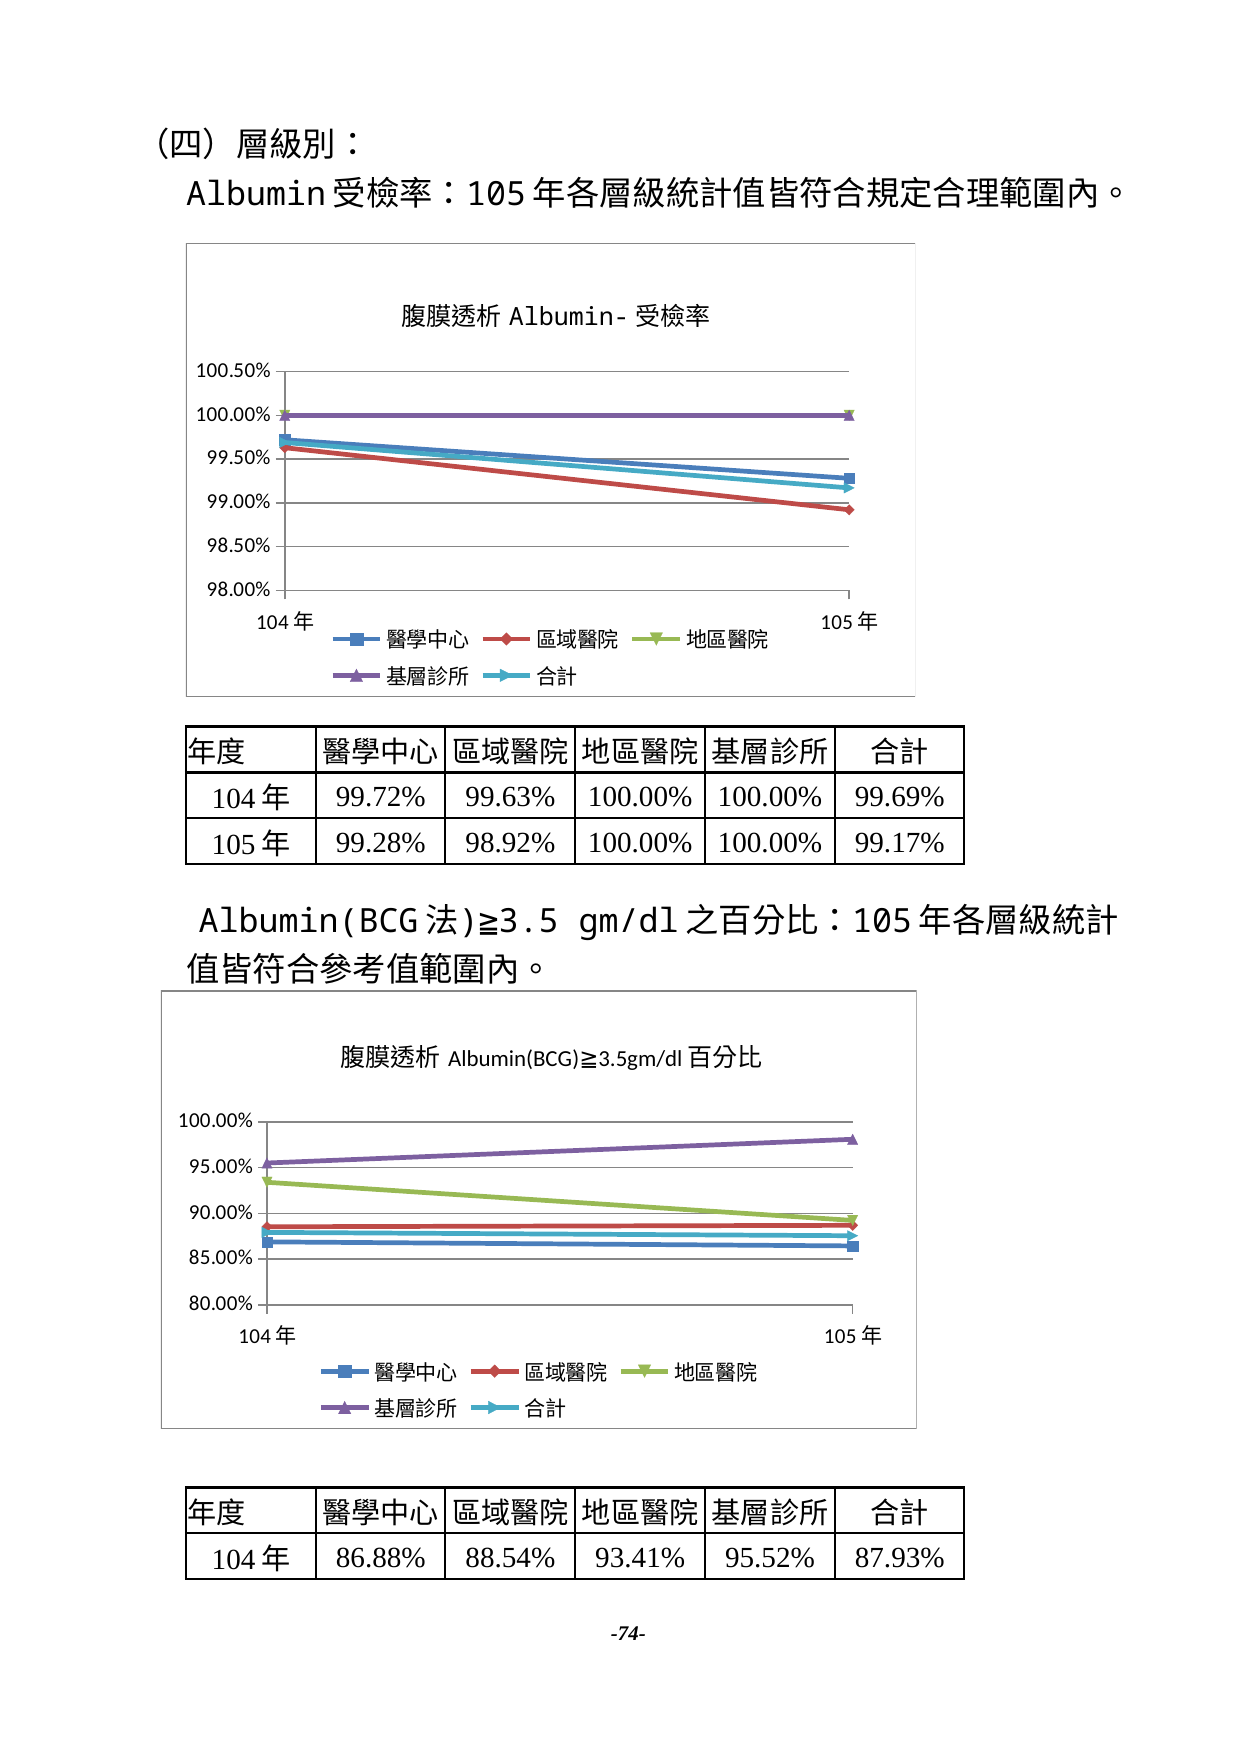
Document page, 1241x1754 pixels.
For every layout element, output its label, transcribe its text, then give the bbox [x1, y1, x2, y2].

table_cell 87.93% [836, 1534, 963, 1578]
table_header 年度 [187, 1489, 315, 1532]
table_header 醫學中心 [317, 1489, 444, 1532]
table_cell 95.52% [706, 1534, 834, 1578]
text Albumin受檢率：105年各層級統計值皆符合規定合理範圍內。 [186, 166, 1122, 215]
table_header 地區醫院 [576, 1489, 704, 1532]
table_header 基層診所 [706, 1489, 834, 1532]
table_cell 99.69% [836, 774, 963, 817]
text （四）層級別： [136, 118, 1122, 166]
table_cell 100.00% [576, 819, 704, 863]
table_header 合計 [836, 1489, 963, 1532]
table_header 年度 [187, 728, 315, 771]
table_header 醫學中心 [317, 728, 444, 771]
table_header 基層診所 [706, 728, 834, 771]
table_header 區域醫院 [446, 728, 574, 771]
table_cell 100.00% [706, 774, 834, 817]
table_cell 100.00% [706, 819, 834, 863]
table_cell 99.17% [836, 819, 963, 863]
table_cell 86.88% [317, 1534, 444, 1578]
table_cell 98.92% [446, 819, 574, 863]
table_cell 99.72% [317, 774, 444, 817]
table_cell 105年 [187, 819, 315, 863]
table_header 區域醫院 [446, 1489, 574, 1532]
table_cell 100.00% [576, 774, 704, 817]
table_header 合計 [836, 728, 963, 771]
table_cell 93.41% [576, 1534, 704, 1578]
table_header 地區醫院 [576, 728, 704, 771]
table_cell 104年 [187, 1534, 315, 1578]
text Albumin(BCG法)≧3.5 gm/dl之百分比：105年各層級統計值皆符合參考值範圍內。 [186, 894, 1122, 991]
table_cell 104年 [187, 774, 315, 817]
table_cell 99.63% [446, 774, 574, 817]
table_cell 88.54% [446, 1534, 574, 1578]
table_cell 99.28% [317, 819, 444, 863]
